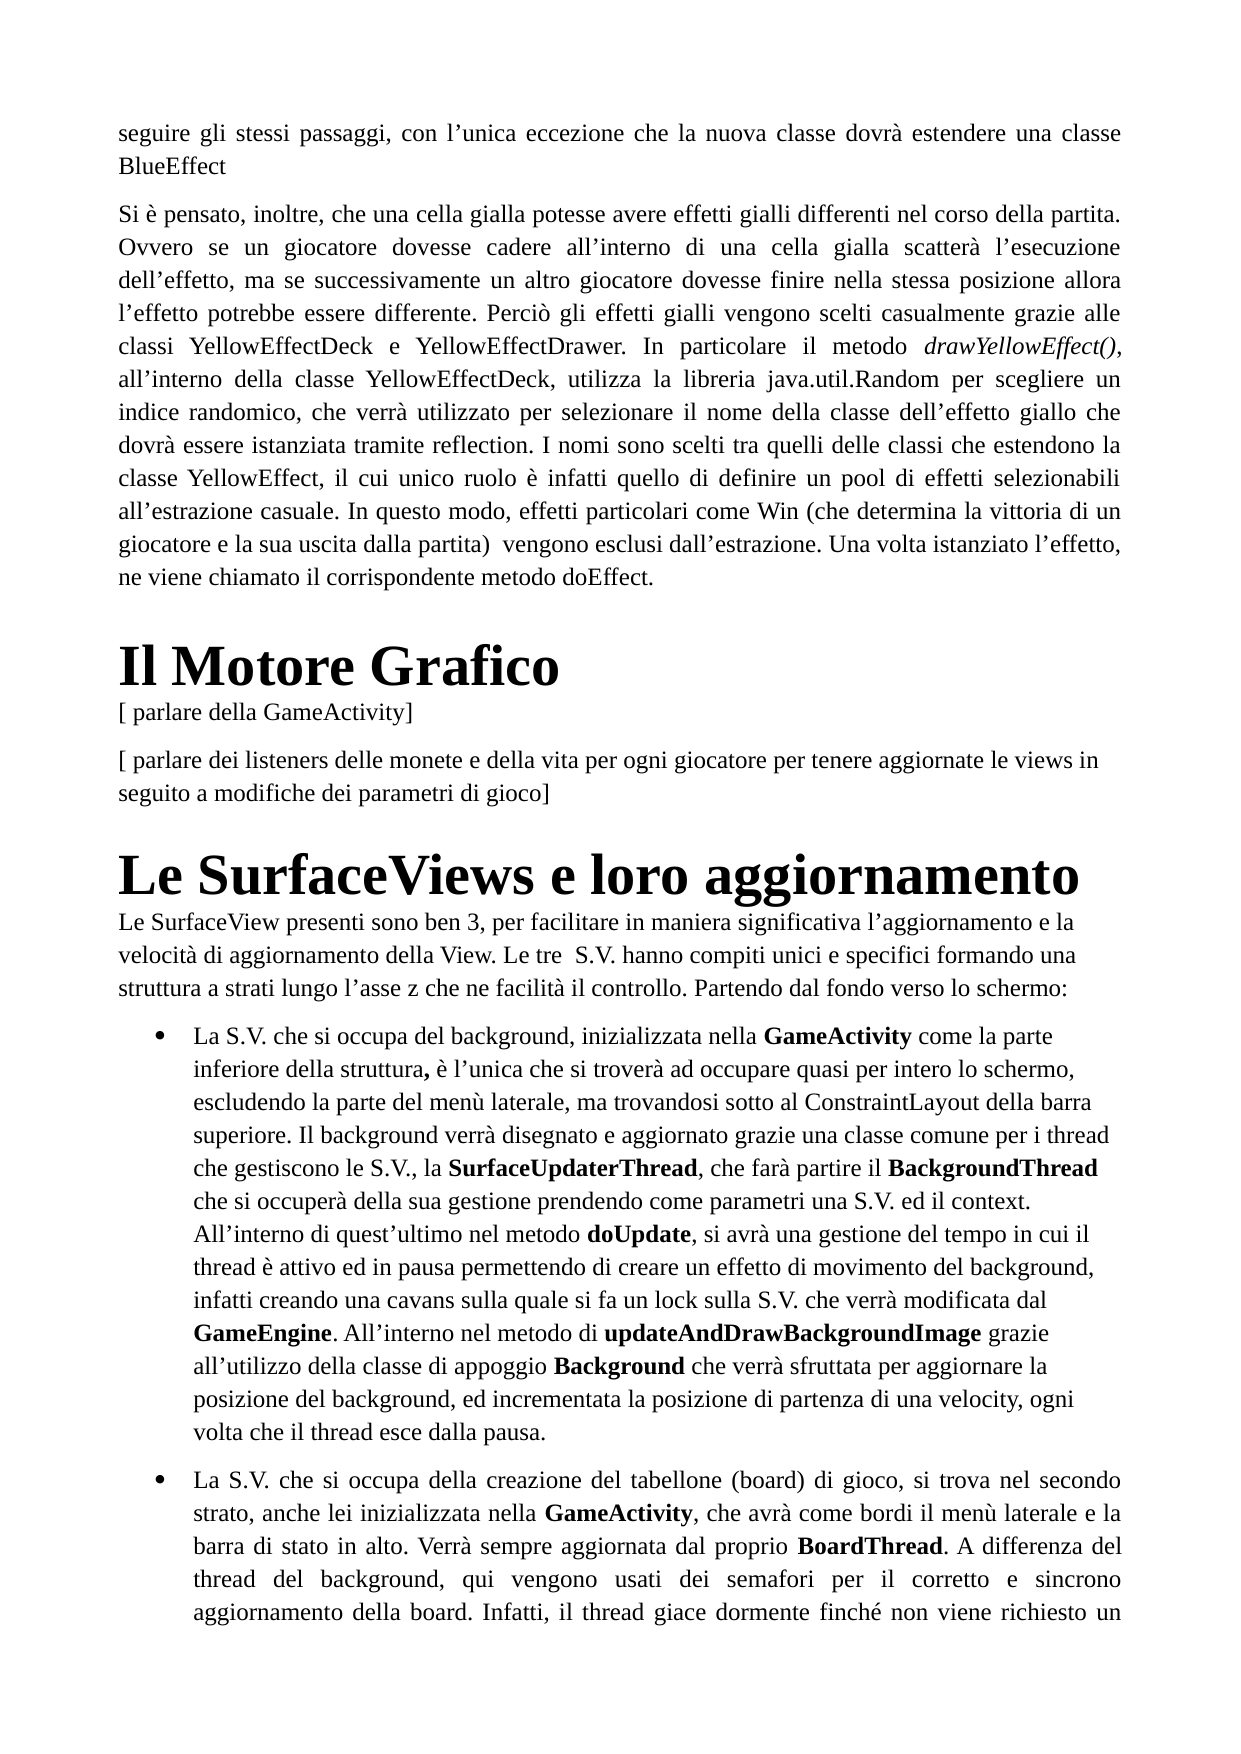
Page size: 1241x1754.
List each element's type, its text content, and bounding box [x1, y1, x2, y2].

text Si è pensato, inoltre, che una cella gialla potesse avere effetti gialli differenti nel corso della partita. Ovvero se un giocatore dovesse cadere all’interno di una cella gialla scatterà l’esecuzione dell’effetto, ma se successivamente un altro giocatore dovesse finire nella stessa posizione allora l’effetto potrebbe essere differente. Perciò gli effetti gialli vengono scelti casualmente grazie alle classi YellowEffectDeck e YellowEffectDrawer. In particolare il metodo drawYellowEffect(), all’interno della classe YellowEffectDeck, utilizza la libreria java.util.Random per scegliere un indice randomico, che verrà utilizzato per selezionare il nome della classe dell’effetto giallo che dovrà essere istanziata tramite reflection. I nomi sono scelti tra quelli delle classi che estendono la classe YellowEffect, il cui unico ruolo è infatti quello di definire un pool di effetti selezionabili all’estrazione casuale. In questo modo, effetti particolari come Win (che determina la vittoria di un giocatore e la sua uscita dalla partita) vengono esclusi dall’estrazione. Una volta istanziato l’effetto, ne viene chiamato il corrispondente metodo doEffect. [118, 199, 1122, 591]
list La S.V. che si occupa del background, inizializzata nella GameActivity come la parte inferiore della struttura, è l’unica che si troverà ad occupare quasi per intero lo schermo, escludendo la parte del menù laterale, ma trovandosi sotto al ConstraintLayout della barra superiore. Il background verrà disegnato e aggiornato grazie una classe comune per i thread che gestiscono le S.V., la SurfaceUpdaterThread, che farà partire il BackgroundThread che si occuperà della sua gestione prendendo come parametri una S.V. ed il context. All’interno di quest’ultimo nel metodo doUpdate, si avrà una gestione del tempo in cui il thread è attivo ed in pausa permettendo di creare un effetto di movimento del background, infatti creando una cavans sulla quale si fa un lock sulla S.V. che verrà modificata dal GameEngine. All’interno nel metodo di updateAndDrawBackgroundImage grazie all’utilizzo della classe di appoggio Background che verrà sfruttata per aggiornare la posizione del background, ed incrementata la posizione di partenza di una velocity, ogni volta che il thread esce dalla pausa. [156, 1021, 1122, 1446]
text [ parlare della GameActivity] [118, 697, 1122, 726]
text Le SurfaceView presenti sono ben 3, per facilitare in maniera significativa l’aggiornamento e la velocità di aggiornamento della View. Le tre S.V. hanno compiti unici e specifici formando una struttura a strati lungo l’asse z che ne facilità il controllo. Partendo dal fondo verso lo schermo: [118, 907, 1122, 1002]
text seguire gli stessi passaggi, con l’unica eccezione che la nuova classe dovrà estendere una classe BlueEffect [118, 118, 1122, 180]
subtitle Le SurfaceViews e loro aggiornamento [118, 840, 1122, 907]
subtitle Il Motore Grafico [118, 630, 1122, 697]
text [ parlare dei listeners delle monete e della vita per ogni giocatore per tenere aggiornate le views in seguito a modifiche dei parametri di gioco] [118, 745, 1122, 807]
list La S.V. che si occupa della creazione del tabellone (board) di gioco, si trova nel secondo strato, anche lei inizializzata nella GameActivity, che avrà come bordi il menù laterale e la barra di stato in alto. Verrà sempre aggiornata dal proprio BoardThread. A differenza del thread del background, qui vengono usati dei semafori per il corretto e sincrono aggiornamento della board. Infatti, il thread giace dormente finché non viene richiesto un [156, 1465, 1122, 1626]
